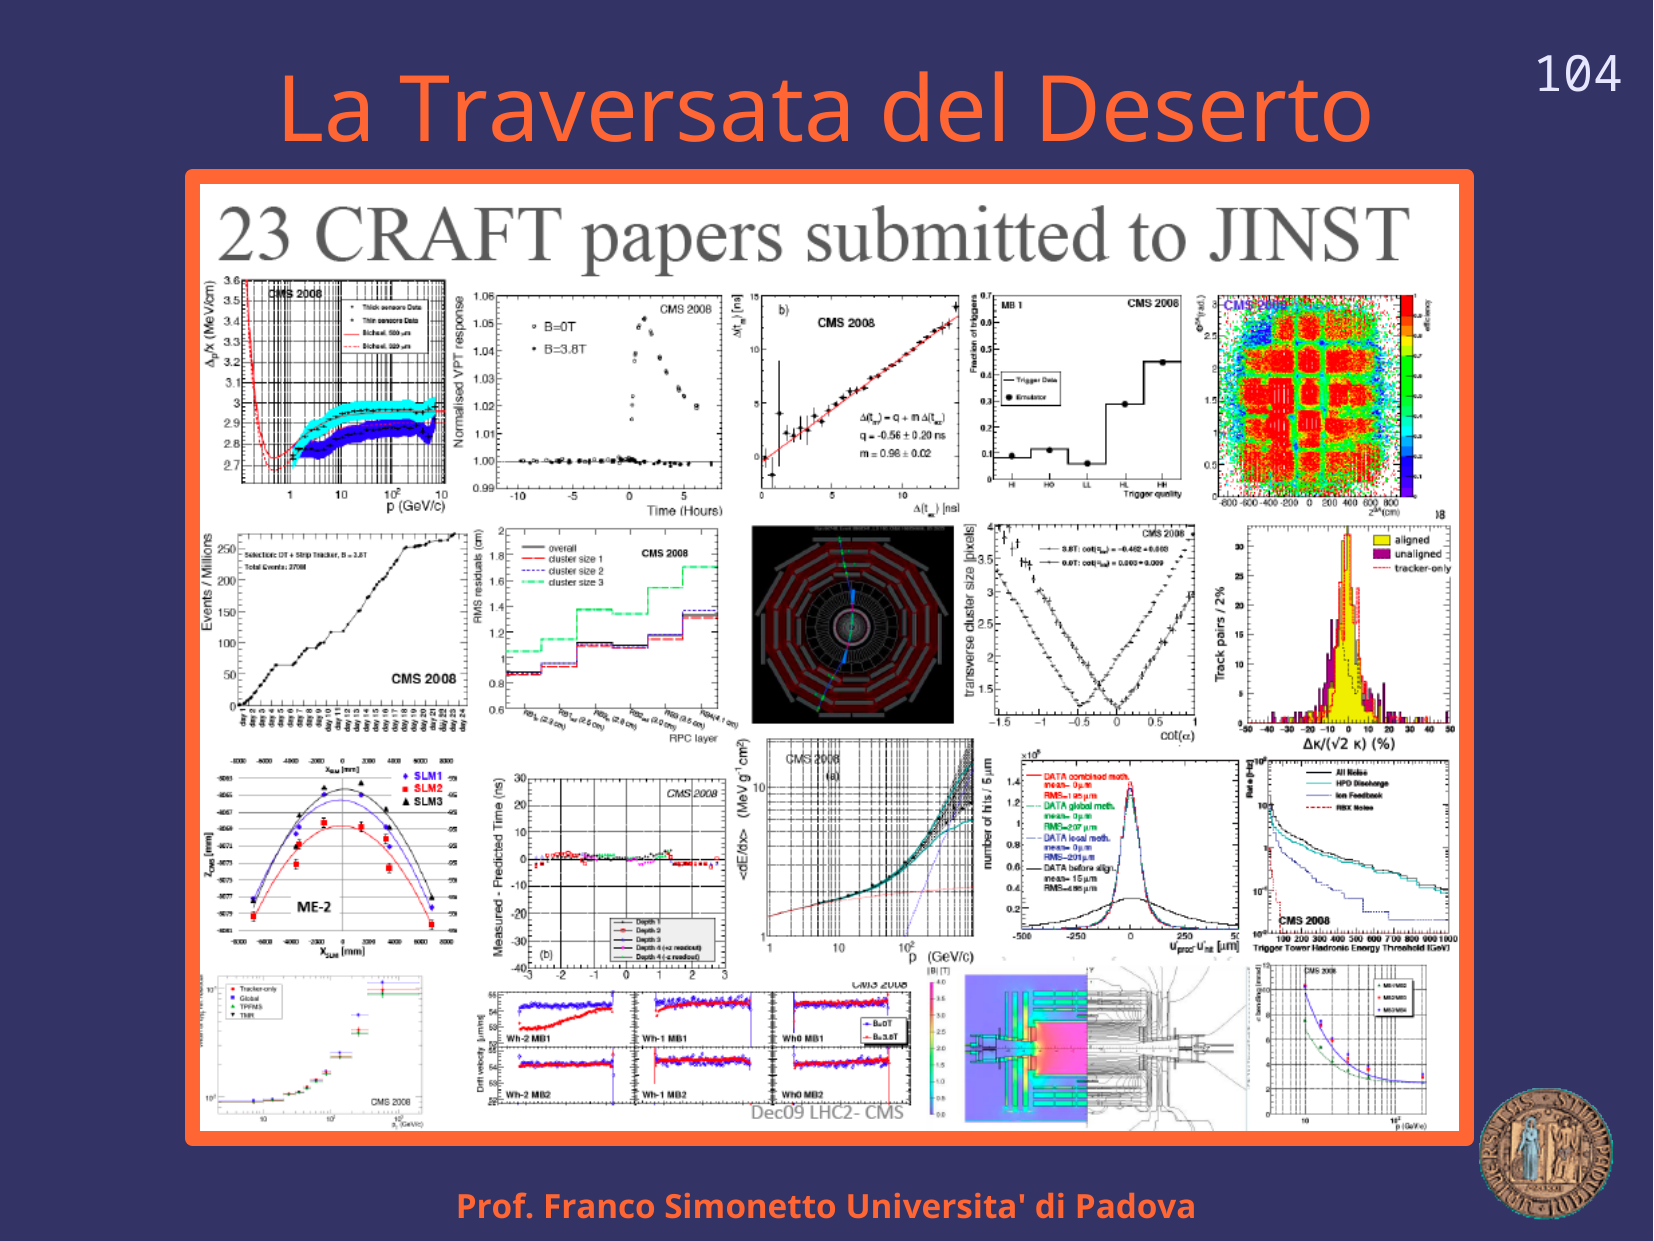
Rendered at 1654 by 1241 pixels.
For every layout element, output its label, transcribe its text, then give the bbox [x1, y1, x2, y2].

title La Traversata del Deserto [82, 55, 1571, 156]
picture [200, 184, 1459, 1131]
picture [1479, 1087, 1613, 1221]
